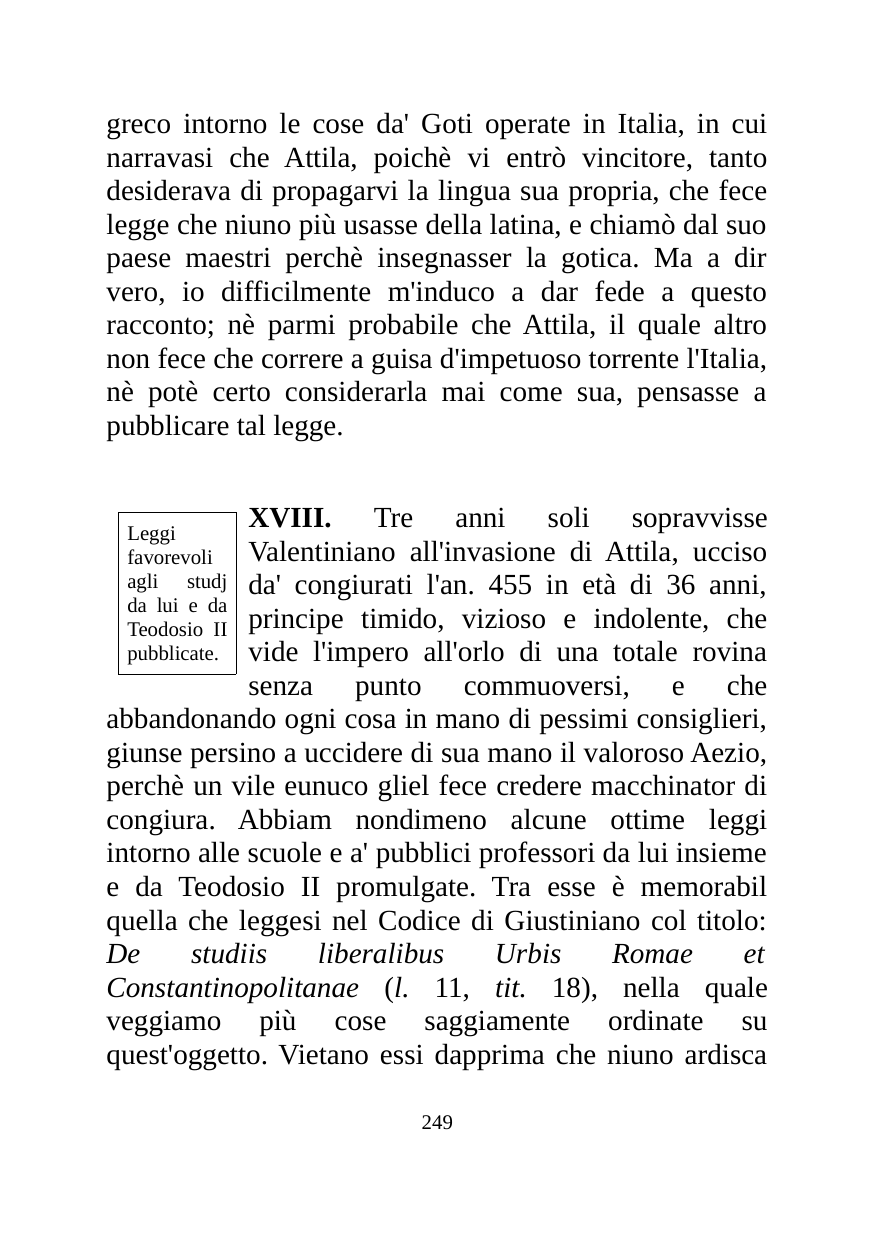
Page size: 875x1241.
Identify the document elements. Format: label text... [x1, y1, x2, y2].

text XVIII. Tre anni soli sopravvisse Valentiniano all'invasione di Attila, ucciso da' congiurati l'an. 455 in età di 36 anni, principe timido, vizioso e indolente, che vide l'impero all'orlo di una totale rovina senza punto commuoversi, e che abbandonando ogni cosa in mano di pessimi consiglieri, giunse persino a uccidere di sua mano il valoroso Aezio, perchè un vile eunuco gliel fece credere macchinator di congiura. Abbiam nondimeno alcune ottime leggi intorno alle scuole e a' pubblici professori da lui insieme e da Teodosio II promulgate. Tra esse è memorabil quella che leggesi nel Codice di Giustiniano col titolo: De studiis liberalibus Urbis Romae et Constantinopolitanae (l. 11, tit. 18), nella quale veggiamo più cose saggiamente ordinate su quest'oggetto. Vietano essi dapprima che niuno ardisca [106, 500, 768, 1070]
text Leggi favorevoli agli studj da lui e da Teodosio II pubblicate. [127, 521, 227, 665]
text greco intorno le cose da' Goti operate in Italia, in cui narravasi che Attila, poichè vi entrò vincitore, tanto desiderava di propagarvi la lingua sua propria, che fece legge che niuno più usasse della latina, e chiamò dal suo paese maestri perchè insegnasser la gotica. Ma a dir vero, io difficilmente m'induco a dar fede a questo racconto; nè parmi probabile che Attila, il quale altro non fece che correre a guisa d'impetuoso torrente l'Italia, nè potè certo considerarla mai come sua, pensasse a pubblicare tal legge. [106, 106, 768, 442]
